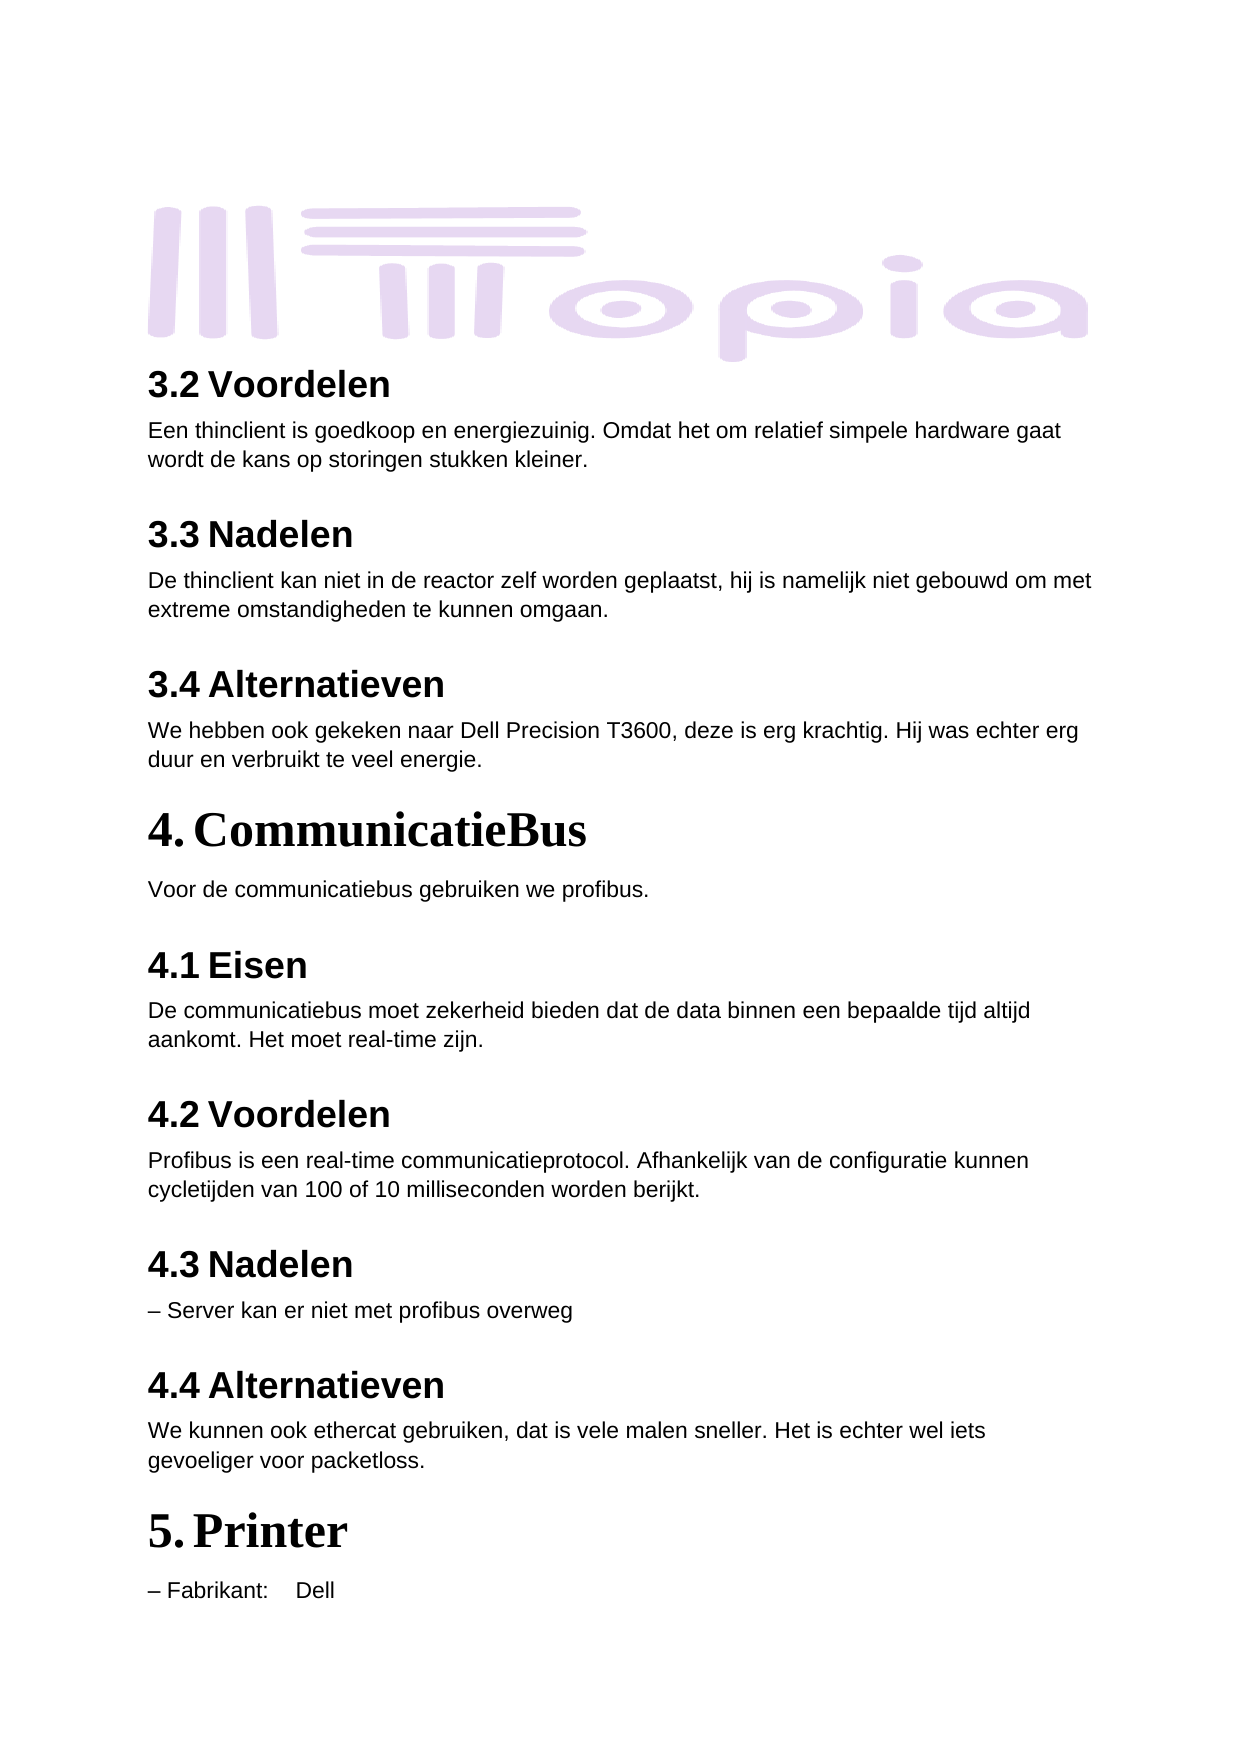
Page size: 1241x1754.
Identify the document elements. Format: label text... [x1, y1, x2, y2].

text Voor de communicatiebus gebruiken we profibus. [148, 876, 1092, 902]
text We kunnen ook ethercat gebruiken, dat is vele malen sneller. Het is echter wel iets gevoeliger voor packetloss. [148, 1417, 1092, 1473]
subtitle CommunicatieBus [148, 800, 1092, 857]
text De thinclient kan niet in de reactor zelf worden geplaatst, hij is namelijk niet gebouwd om met extreme omstandigheden te kunnen omgaan. [148, 567, 1092, 622]
text Een thinclient is goedkoop en energiezuinig. Omdat het om relatief simpele hardware gaat wordt de kans op storingen stukken kleiner. [148, 417, 1092, 472]
subtitle Nadelen [148, 513, 1092, 556]
list Fabrikant: Dell [148, 1577, 1092, 1603]
subtitle Nadelen [148, 1243, 1092, 1286]
text We hebben ook gekeken naar Dell Precision T3600, deze is erg krachtig. Hij was echter erg duur en verbruikt te veel energie. [148, 717, 1092, 772]
subtitle Alternatieven [148, 662, 1092, 706]
subtitle Eisen [148, 943, 1092, 986]
subtitle Voordelen [148, 363, 1092, 406]
text – Server kan er niet met profibus overweg [148, 1297, 1092, 1323]
subtitle Printer [148, 1501, 1092, 1558]
picture [147, 205, 1093, 363]
text De communicatiebus moet zekerheid bieden dat de data binnen een bepaalde tijd altijd aankomt. Het moet real-time zijn. [148, 997, 1092, 1052]
subtitle Voordelen [148, 1093, 1092, 1136]
subtitle Alternatieven [148, 1363, 1092, 1406]
text Profibus is een real-time communicatieprotocol. Afhankelijk van de configuratie kunnen cycletijden van 100 of 10 milliseconden worden berijkt. [148, 1147, 1092, 1202]
